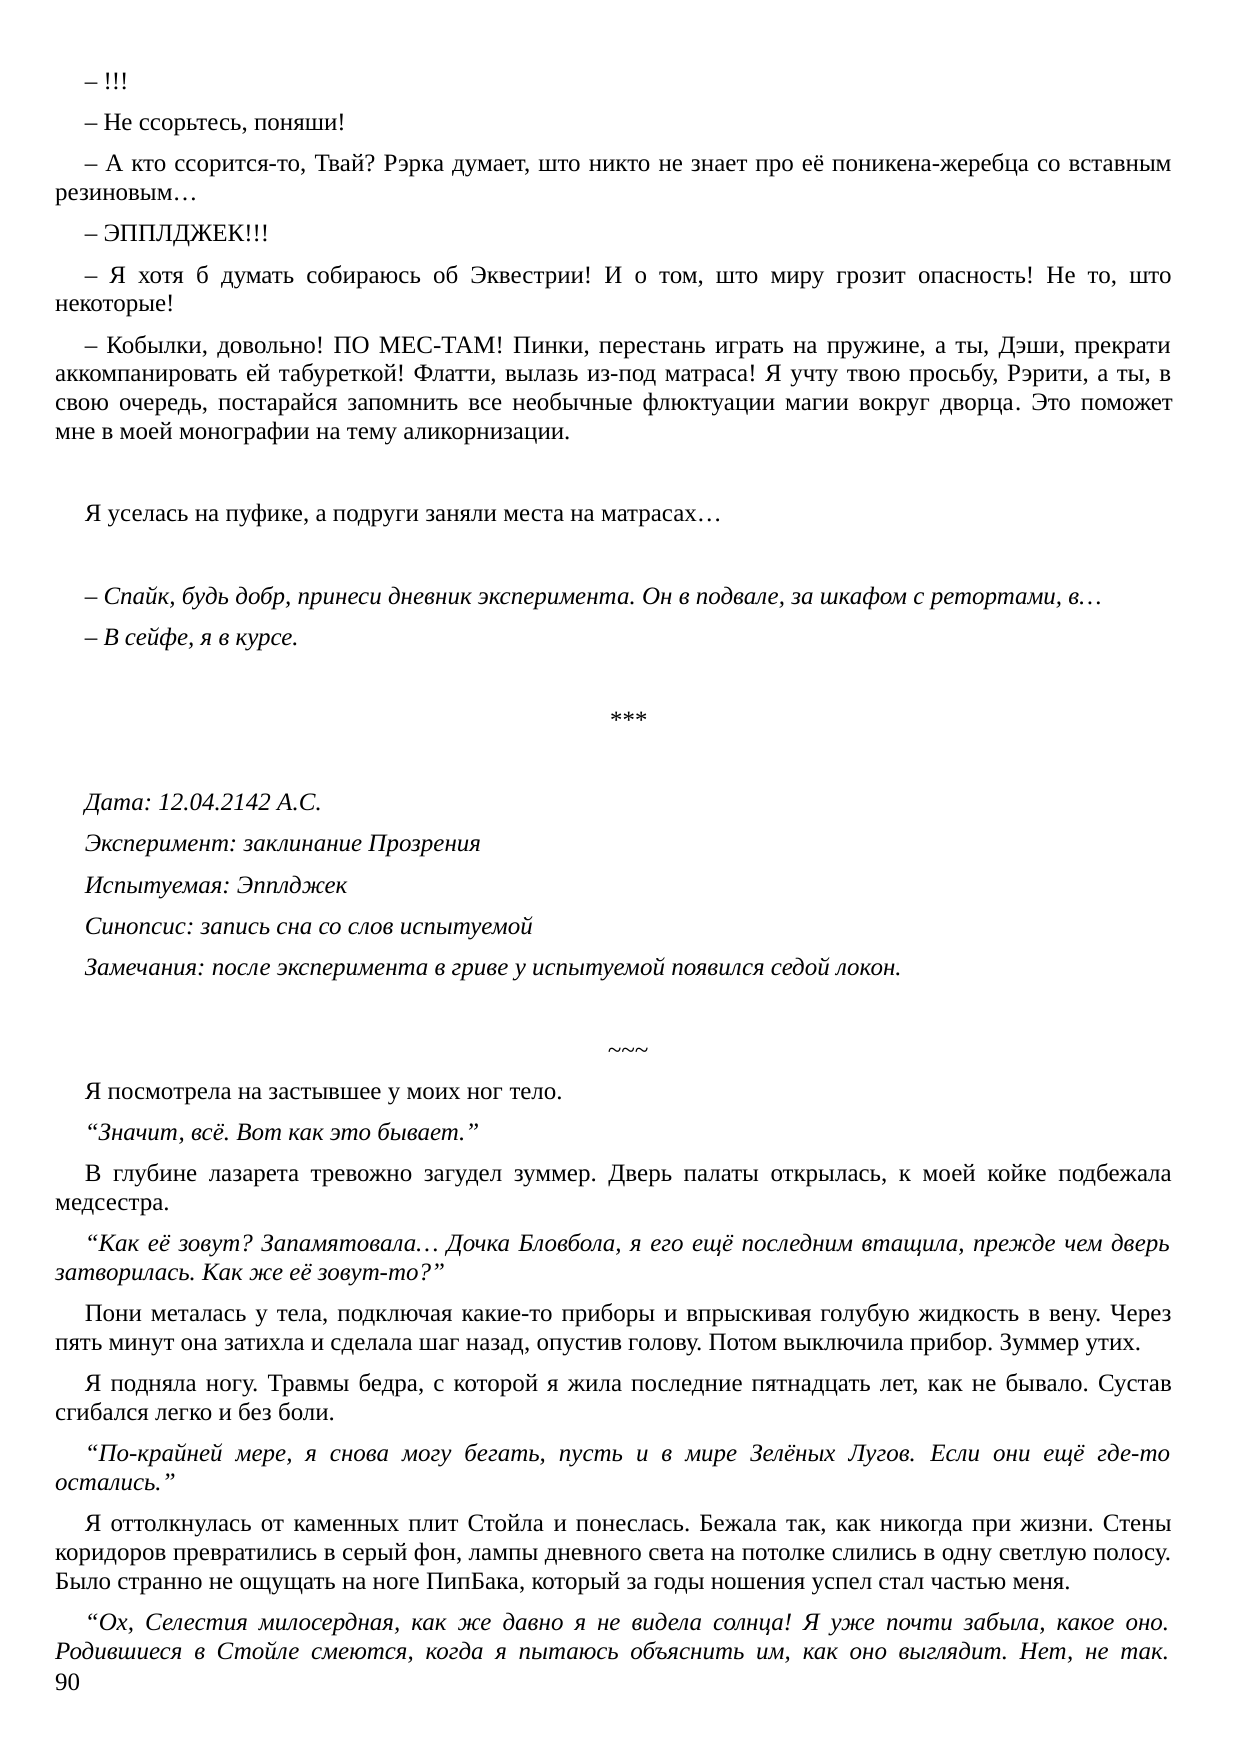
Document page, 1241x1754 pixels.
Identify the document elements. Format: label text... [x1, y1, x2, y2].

text Эксперимент: заклинание Прозрения [55, 828, 1173, 857]
text – А кто ссорится-то, Твай? Рэрка думает, што никто не знает про её поникена-жеребца со вставным резиновым… [55, 148, 1173, 206]
text – ЭППЛДЖЕК!!! [55, 218, 1173, 247]
text Я подняла ногу. Травмы бедра, с которой я жила последние пятнадцать лет, как не бывало. Сустав сгибался легко и без боли. [55, 1368, 1173, 1426]
text – В сейфе, я в курсе. [55, 622, 1173, 651]
text ~~~ [55, 1035, 1173, 1063]
text Я посмотрела на застывшее у моих ног тело. [55, 1076, 1173, 1105]
text Я уселась на пуфике, а подруги заняли места на матрасах… [55, 498, 1173, 527]
text – !!! [55, 66, 1173, 95]
text Синопсис: запись сна со слов испытуемой [55, 911, 1173, 940]
text – Кобылки, довольно! ПО МЕС-ТАМ! Пинки, перестань играть на пружине, а ты, Дэши, прекрати аккомпанировать ей табуреткой! Флатти, вылазь из-под матраса! Я учту твою просьбу, Рэрити, а ты, в свою очередь, постарайся запомнить все необычные флюктуации магии вокруг дворца. Это поможет мне в моей монографии на тему аликорнизации. [55, 330, 1173, 445]
text Дата: 12.04.2142 А.C. [55, 787, 1173, 816]
text “Как её зовут? Запамятовала… Дочка Бловбола, я его ещё последним втащила, прежде чем дверь затворилась. Как же её зовут-то?” [55, 1228, 1173, 1286]
text – Спайк, будь добр, принеси дневник эксперимента. Он в подвале, за шкафом с ретортами, в… [55, 581, 1173, 610]
text Испытуемая: Эпплджек [55, 870, 1173, 898]
text В глубине лазарета тревожно загудел зуммер. Дверь палаты открылась, к моей койке подбежала медсестра. [55, 1158, 1173, 1216]
text “Значит, всё. Вот как это бывает.” [55, 1117, 1173, 1146]
text – Я хотя б думать собираюсь об Эквестрии! И о том, што миру грозит опасность! Не то, што некоторые! [55, 260, 1173, 317]
text – Не ссорьтесь, поняши! [55, 107, 1173, 136]
text Я оттолкнулась от каменных плит Стойла и понеслась. Бежала так, как никогда при жизни. Стены коридоров превратились в серый фон, лампы дневного света на потолке слились в одну светлую полосу. Было странно не ощущать на ноге ПипБака, который за годы ношения успел стал частью меня. [55, 1508, 1173, 1595]
text “По-крайней мере, я снова могу бегать, пусть и в мире Зелёных Лугов. Если они ещё где-то остались.” [55, 1438, 1173, 1496]
text Замечания: после эксперимента в гриве у испытуемой появился седой локон. [55, 952, 1173, 981]
text “Ох, Селестия милосердная, как же давно я не видела солнца! Я уже почти забыла, какое оно. Родившиеся в Стойле смеются, когда я пытаюсь объяснить им, как оно выглядит. Нет, не так. [55, 1607, 1173, 1665]
text *** [55, 705, 1173, 733]
text Пони металась у тела, подключая какие-то приборы и впрыскивая голубую жидкость в вену. Через пять минут она затихла и сделала шаг назад, опустив голову. Потом выключила прибор. Зуммер утих. [55, 1298, 1173, 1356]
